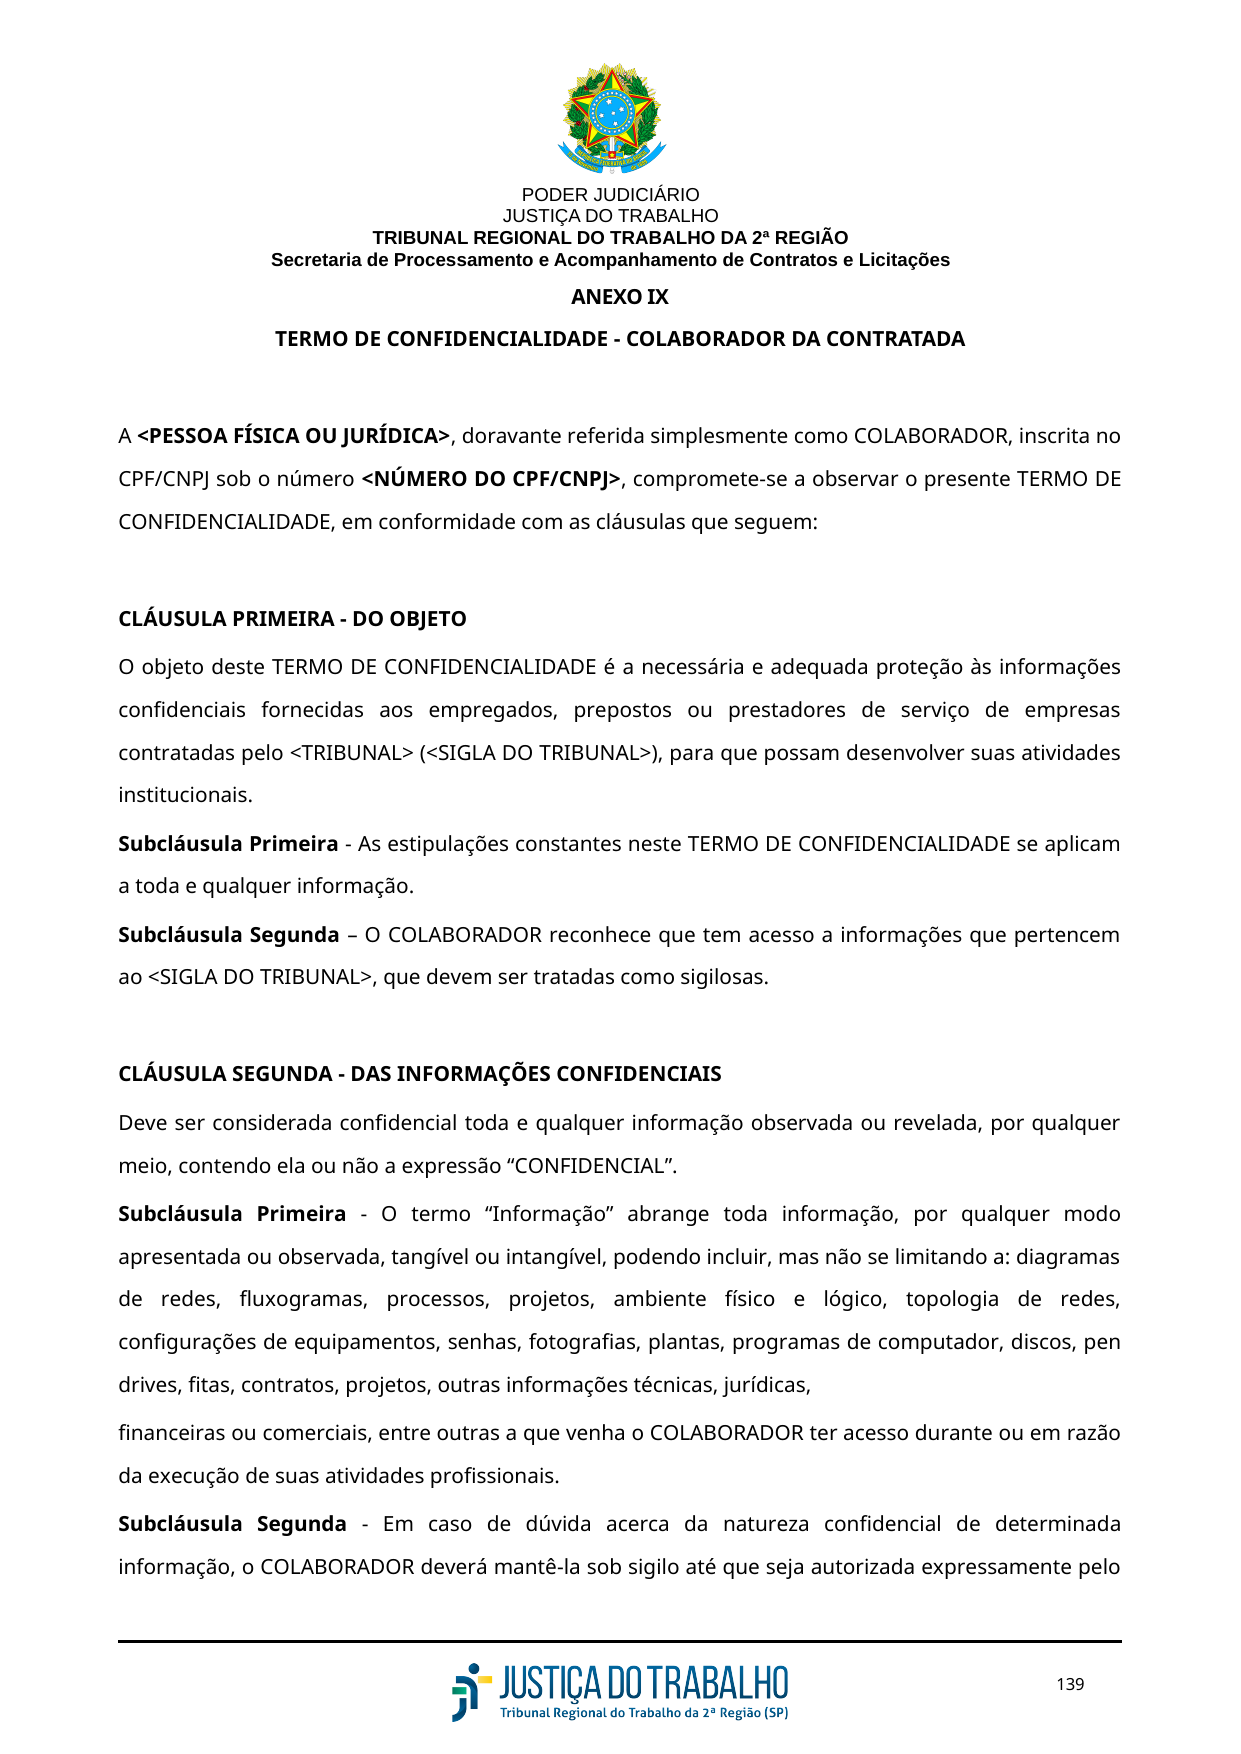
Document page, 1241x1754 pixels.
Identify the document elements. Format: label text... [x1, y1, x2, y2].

text financeiras ou comerciais, entre outras a que venha o COLABORADOR ter acesso durante ou em razão da execução de suas atividades profissionais. [118, 1418, 1122, 1489]
picture [452, 1663, 788, 1722]
text A <PESSOA FÍSICA OU JURÍDICA>, doravante referida simplesmente como COLABORADOR, inscrita no CPF/CNPJ sob o número <NÚMERO DO CPF/CNPJ>, compromete-se a observar o presente TERMO DE CONFIDENCIALIDADE, em conformidade com as cláusulas que seguem: [118, 422, 1122, 535]
text Subcláusula Segunda – O COLABORADOR reconhece que tem acesso a informações que pertencem ao <SIGLA DO TRIBUNAL>, que devem ser tratadas como sigilosas. [118, 920, 1122, 991]
text Subcláusula Primeira - As estipulações constantes neste TERMO DE CONFIDENCIALIDADE se aplicam a toda e qualquer informação. [118, 829, 1122, 900]
text Deve ser considerada confidencial toda e qualquer informação observada ou revelada, por qualquer meio, contendo ela ou não a expressão “CONFIDENCIAL”. [118, 1108, 1122, 1179]
text O objeto deste TERMO DE CONFIDENCIALIDADE é a necessária e adequada proteção às informações confidenciais fornecidas aos empregados, prepostos ou prestadores de serviço de empresas contratadas pelo <TRIBUNAL> (<SIGLA DO TRIBUNAL>), para que possam desenvolver suas atividades institucionais. [118, 652, 1122, 809]
text Subcláusula Primeira - O termo “Informação” abrange toda informação, por qualquer modo apresentada ou observada, tangível ou intangível, podendo incluir, mas não se limitando a: diagramas de redes, fluxogramas, processos, projetos, ambiente físico e lógico, topologia de redes, configurações de equipamentos, senhas, fotografias, plantas, programas de computador, discos, pen drives, fitas, contratos, projetos, outras informações técnicas, jurídicas, [118, 1199, 1122, 1398]
list TERMO DE CONFIDENCIALIDADE - COLABORADOR DA CONTRATADA [118, 324, 1122, 353]
list ANEXO IX [118, 282, 1122, 310]
text CLÁUSULA SEGUNDA - DAS INFORMAÇÕES CONFIDENCIAIS [118, 1059, 1122, 1088]
text Subcláusula Segunda - Em caso de dúvida acerca da natureza confidencial de determinada informação, o COLABORADOR deverá mantê-la sob sigilo até que seja autorizada expressamente pelo [118, 1509, 1122, 1580]
text CLÁUSULA PRIMEIRA - DO OBJETO [118, 604, 1122, 632]
